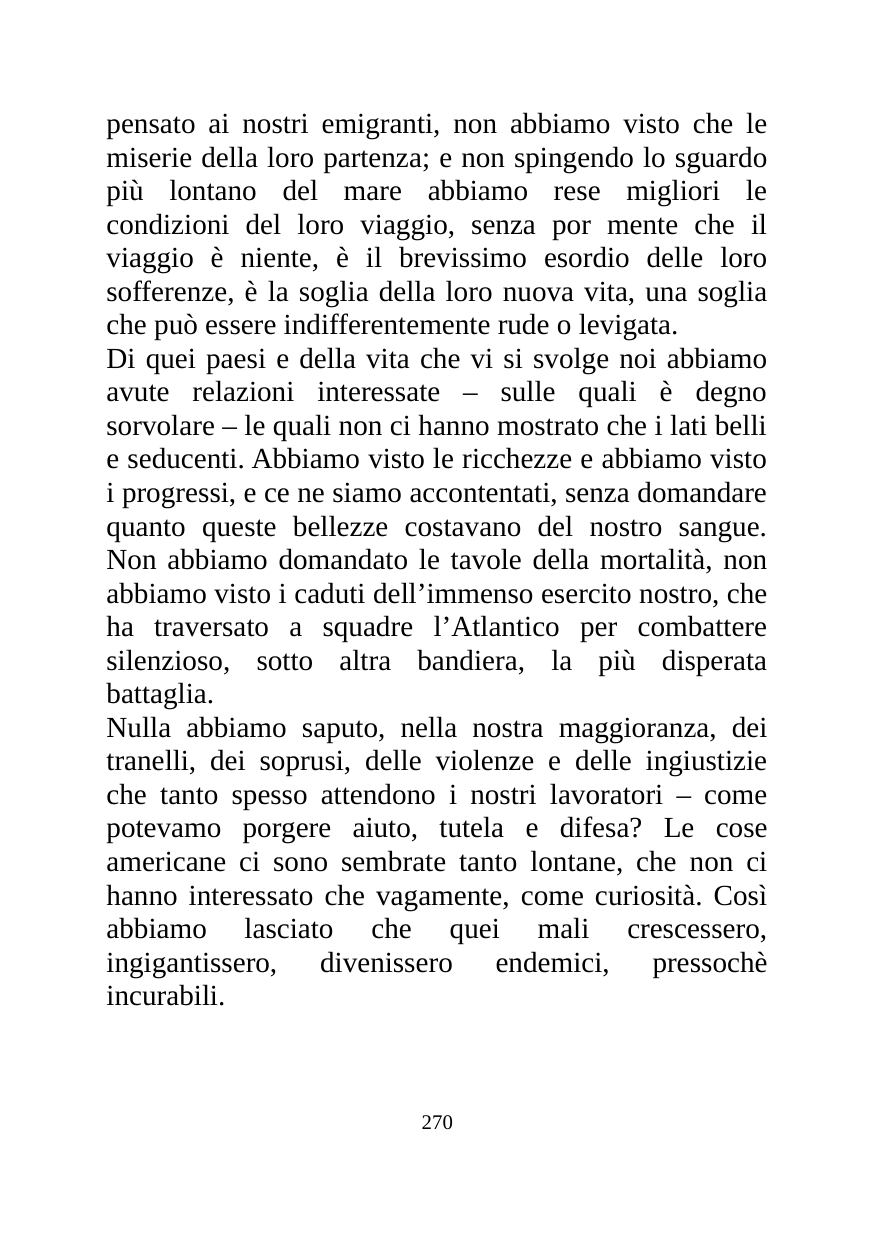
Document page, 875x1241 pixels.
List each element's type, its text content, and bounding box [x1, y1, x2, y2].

text Nulla abbiamo saputo, nella nostra maggioranza, dei tranelli, dei soprusi, delle violenze e delle ingiustizie che tanto spesso attendono i nostri lavoratori – come potevamo porgere aiuto, tutela e difesa? Le cose americane ci sono sembrate tanto lontane, che non ci hanno interessato che vagamente, come curiosità. Così abbiamo lasciato che quei mali crescessero, ingigantissero, divenissero endemici, pressochè incurabili. [106, 710, 768, 1012]
text pensato ai nostri emigranti, non abbiamo visto che le miserie della loro partenza; e non spingendo lo sguardo più lontano del mare abbiamo rese migliori le condizioni del loro viaggio, senza por mente che il viaggio è niente, è il brevissimo esordio delle loro sofferenze, è la soglia della loro nuova vita, una soglia che può essere indifferentemente rude o levigata. [106, 106, 768, 341]
text Di quei paesi e della vita che vi si svolge noi abbiamo avute relazioni interessate – sulle quali è degno sorvolare – le quali non ci hanno mostrato che i lati belli e seducenti. Abbiamo visto le ricchezze e abbiamo visto i progressi, e ce ne siamo accontentati, senza domandare quanto queste bellezze costavano del nostro sangue. Non abbiamo domandato le tavole della mortalità, non abbiamo visto i caduti dell’immenso esercito nostro, che ha traversato a squadre l’Atlantico per combattere silenzioso, sotto altra bandiera, la più disperata battaglia. [106, 341, 768, 710]
